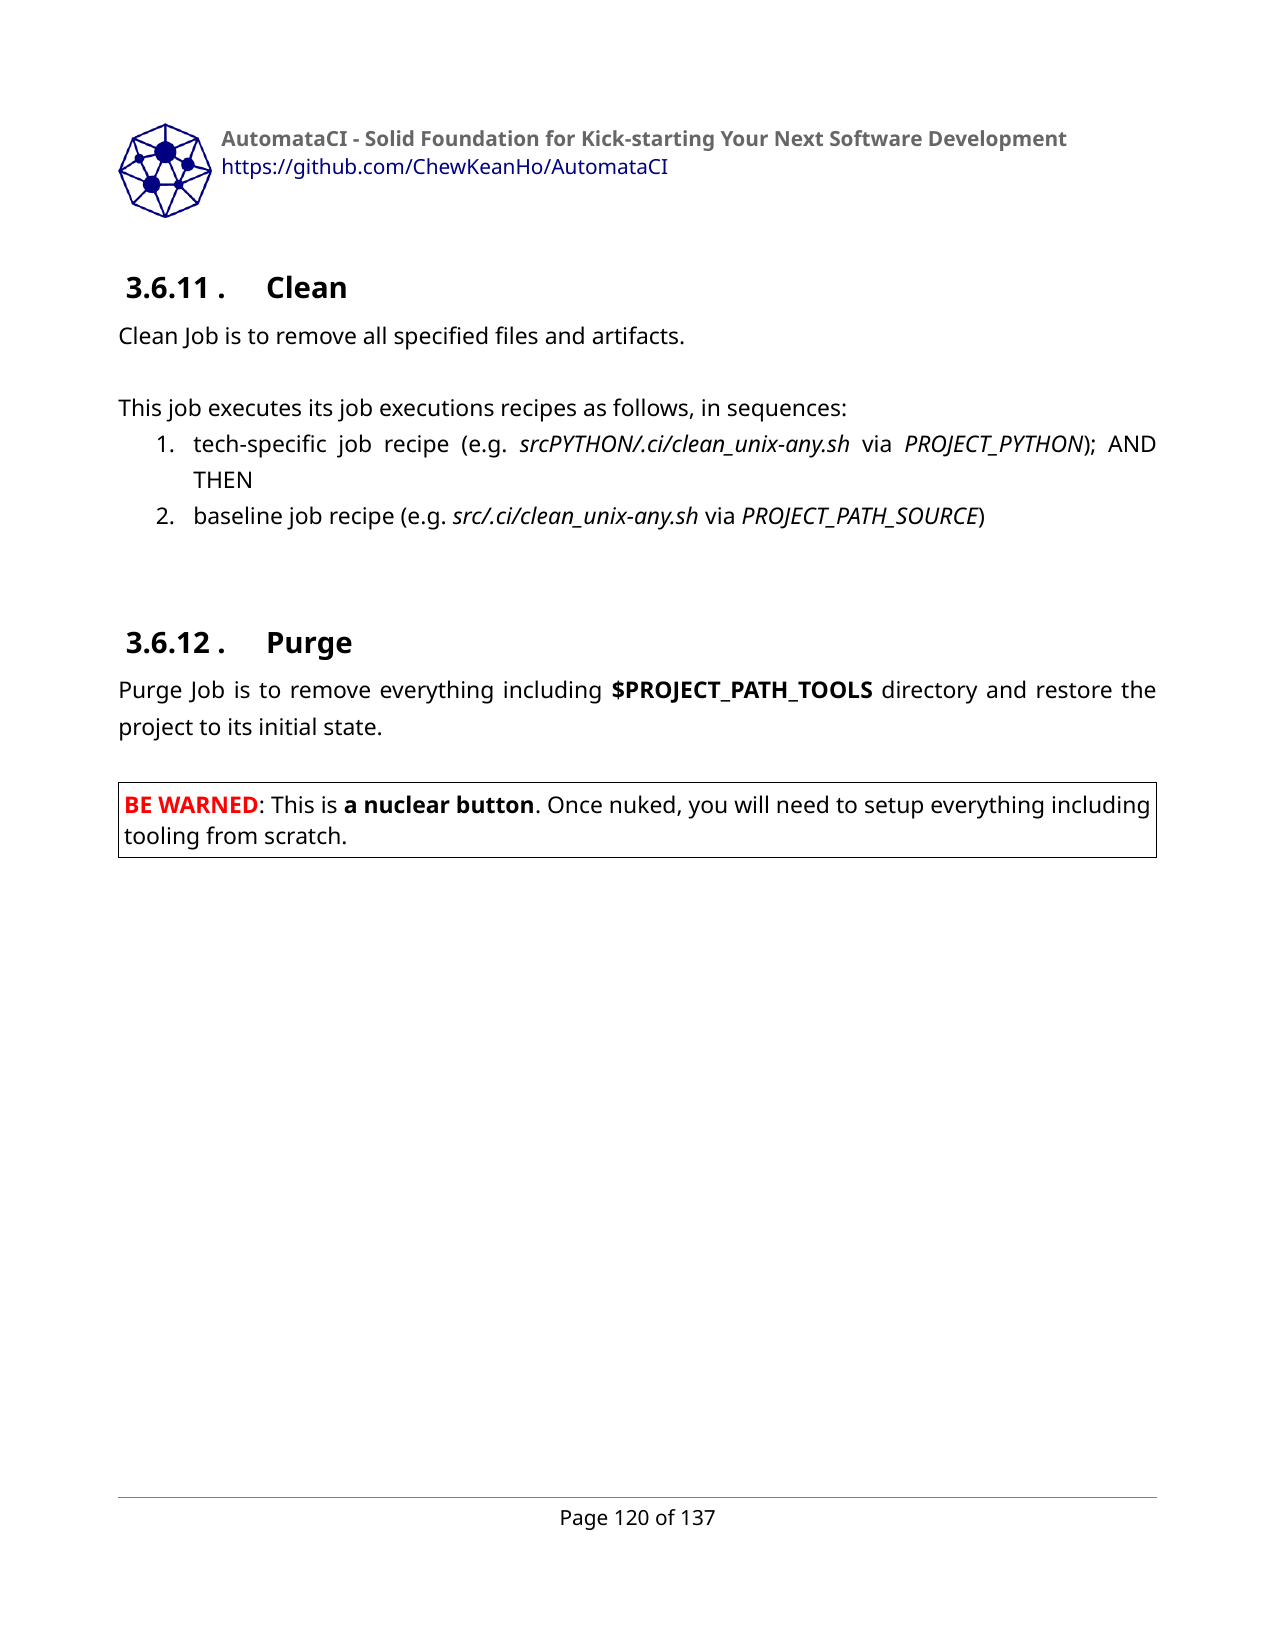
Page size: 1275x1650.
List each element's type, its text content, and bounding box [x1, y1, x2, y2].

subtitle Purge [118, 622, 1157, 662]
list tech-specific job recipe (e.g. srcPYTHON/.ci/clean_unix-any.sh via PROJECT_PYTHON); AND THEN [156, 428, 1157, 495]
text Clean Job is to remove all specified files and artifacts. [118, 320, 1157, 351]
list baseline job recipe (e.g. src/.ci/clean_unix-any.sh via PROJECT_PATH_SOURCE) [156, 499, 1157, 531]
subtitle Clean [118, 267, 1157, 307]
picture [118, 123, 212, 218]
text Purge Job is to remove everything including $PROJECT_PATH_TOOLS directory and restore the project to its initial state. [118, 674, 1157, 742]
text This job executes its job executions recipes as follows, in sequences: [118, 392, 1157, 423]
table_header BE WARNED: This is a nuclear button. Once nuked, you will need to setup everything including tooling from scratch. [119, 783, 1156, 857]
